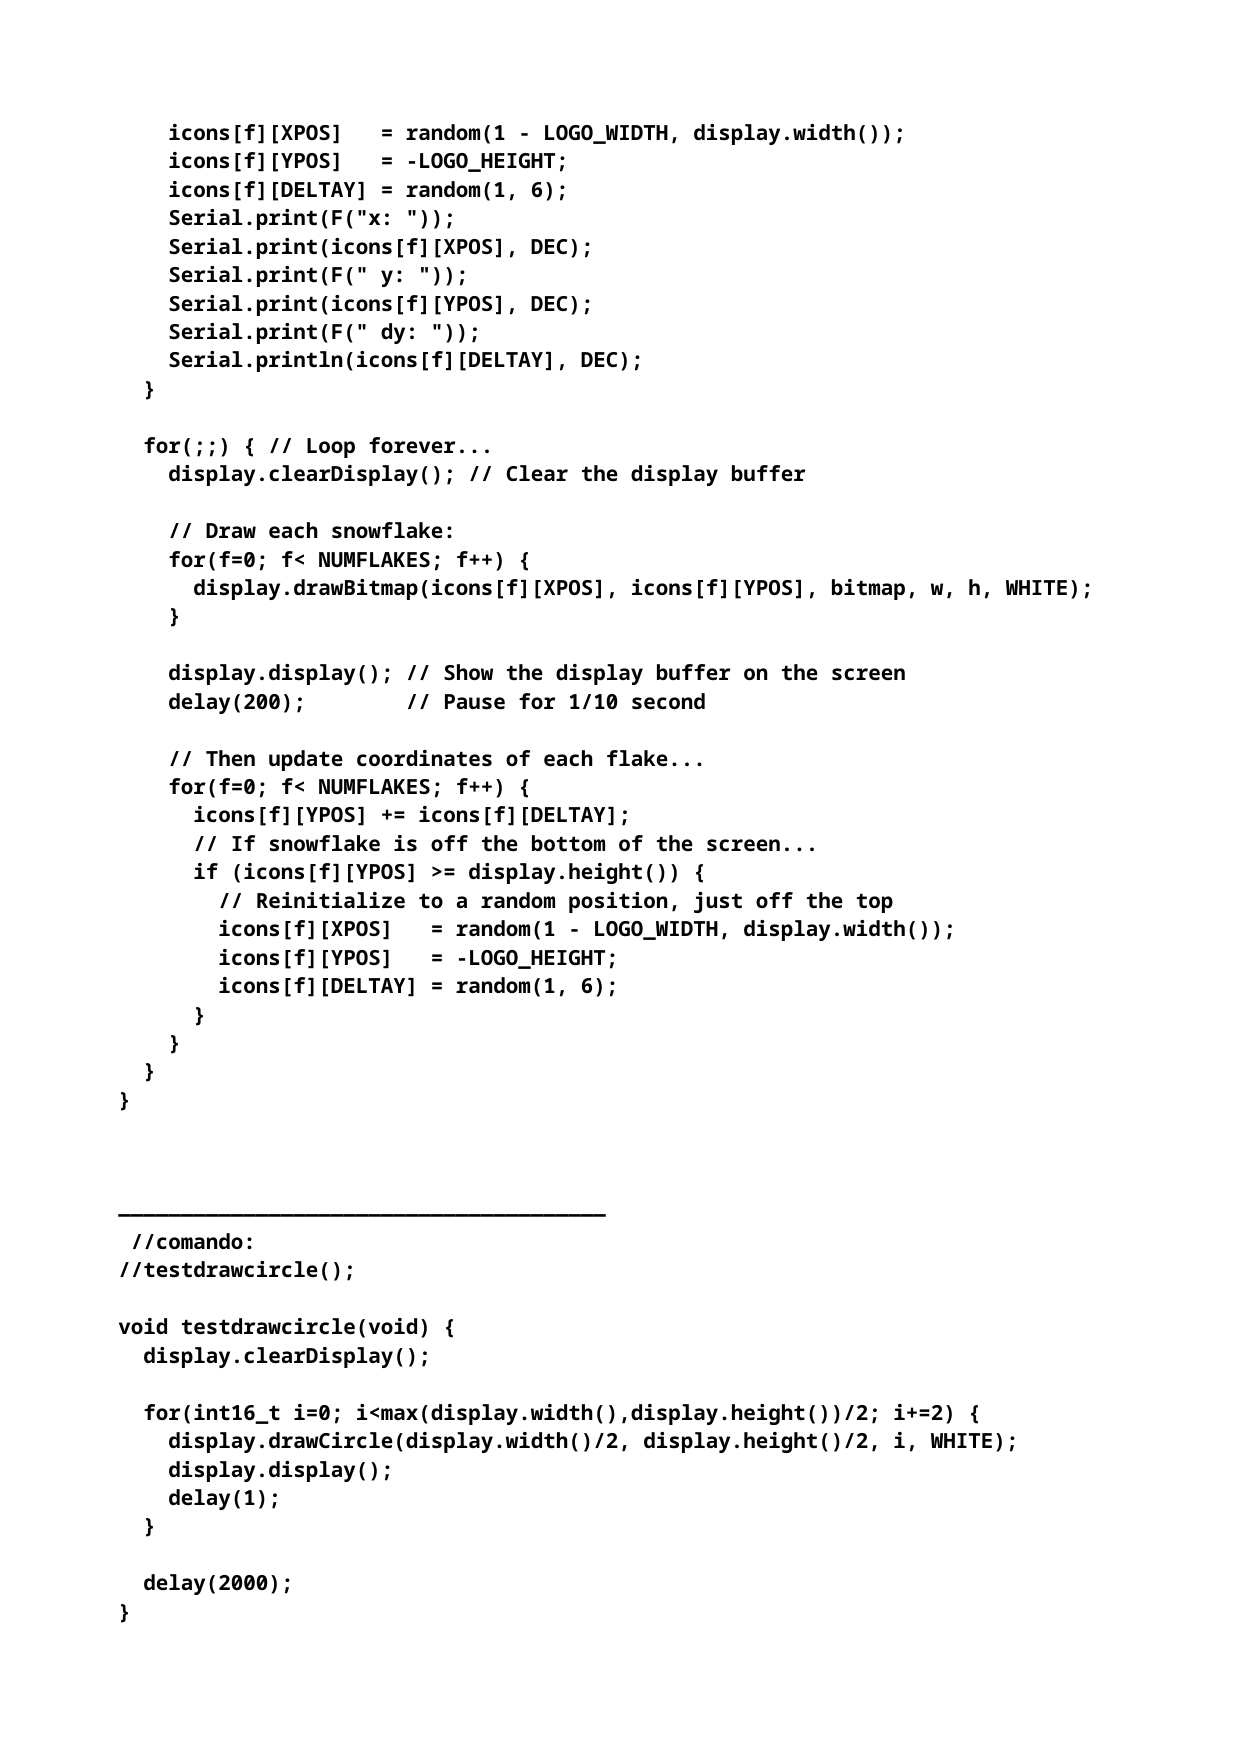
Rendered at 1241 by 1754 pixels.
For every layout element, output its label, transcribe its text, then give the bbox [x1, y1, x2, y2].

text icons[f][XPOS] = random(1 - LOGO_WIDTH, display.width()); [118, 118, 1122, 147]
text delay(1); [118, 1483, 1122, 1512]
text if (icons[f][YPOS] >= display.height()) { [118, 857, 1122, 886]
text display.display(); [118, 1455, 1122, 1483]
text void testdrawcircle(void) { [118, 1312, 1122, 1341]
text icons[f][DELTAY] = random(1, 6); [118, 971, 1122, 1000]
text display.clearDisplay(); // Clear the display buffer [118, 459, 1122, 488]
text // If snowflake is off the bottom of the screen... [118, 829, 1122, 857]
text } [118, 1512, 1122, 1540]
text } [118, 1597, 1122, 1625]
text //comando: [118, 1227, 1122, 1256]
text Serial.print(F("x: ")); [118, 203, 1122, 232]
text display.clearDisplay(); [118, 1341, 1122, 1369]
text } [118, 1000, 1122, 1028]
text delay(2000); [118, 1568, 1122, 1597]
text } [118, 1085, 1122, 1113]
text icons[f][YPOS] = -LOGO_HEIGHT; [118, 943, 1122, 971]
text for(;;) { // Loop forever... [118, 431, 1122, 459]
text icons[f][XPOS] = random(1 - LOGO_WIDTH, display.width()); [118, 914, 1122, 943]
text delay(200); // Pause for 1/10 second [118, 687, 1122, 715]
text icons[f][YPOS] = -LOGO_HEIGHT; [118, 147, 1122, 175]
text icons[f][DELTAY] = random(1, 6); [118, 175, 1122, 203]
text } [118, 1057, 1122, 1085]
text } [118, 1028, 1122, 1057]
text icons[f][YPOS] += icons[f][DELTAY]; [118, 801, 1122, 829]
text Serial.println(icons[f][DELTAY], DEC); [118, 346, 1122, 374]
text ——————————————————————————————————————— [118, 1199, 1122, 1227]
text } [118, 602, 1122, 630]
text // Draw each snowflake: [118, 516, 1122, 545]
text display.drawBitmap(icons[f][XPOS], icons[f][YPOS], bitmap, w, h, WHITE); [118, 573, 1122, 602]
text Serial.print(icons[f][XPOS], DEC); [118, 232, 1122, 260]
text Serial.print(icons[f][YPOS], DEC); [118, 289, 1122, 317]
text Serial.print(F(" y: ")); [118, 260, 1122, 289]
text // Then update coordinates of each flake... [118, 744, 1122, 772]
text display.display(); // Show the display buffer on the screen [118, 658, 1122, 687]
text //testdrawcircle(); [118, 1256, 1122, 1284]
text Serial.print(F(" dy: ")); [118, 317, 1122, 346]
text for(f=0; f< NUMFLAKES; f++) { [118, 772, 1122, 801]
text for(int16_t i=0; i<max(display.width(),display.height())/2; i+=2) { [118, 1398, 1122, 1426]
text } [118, 374, 1122, 402]
text for(f=0; f< NUMFLAKES; f++) { [118, 545, 1122, 573]
text display.drawCircle(display.width()/2, display.height()/2, i, WHITE); [118, 1426, 1122, 1455]
text // Reinitialize to a random position, just off the top [118, 886, 1122, 914]
